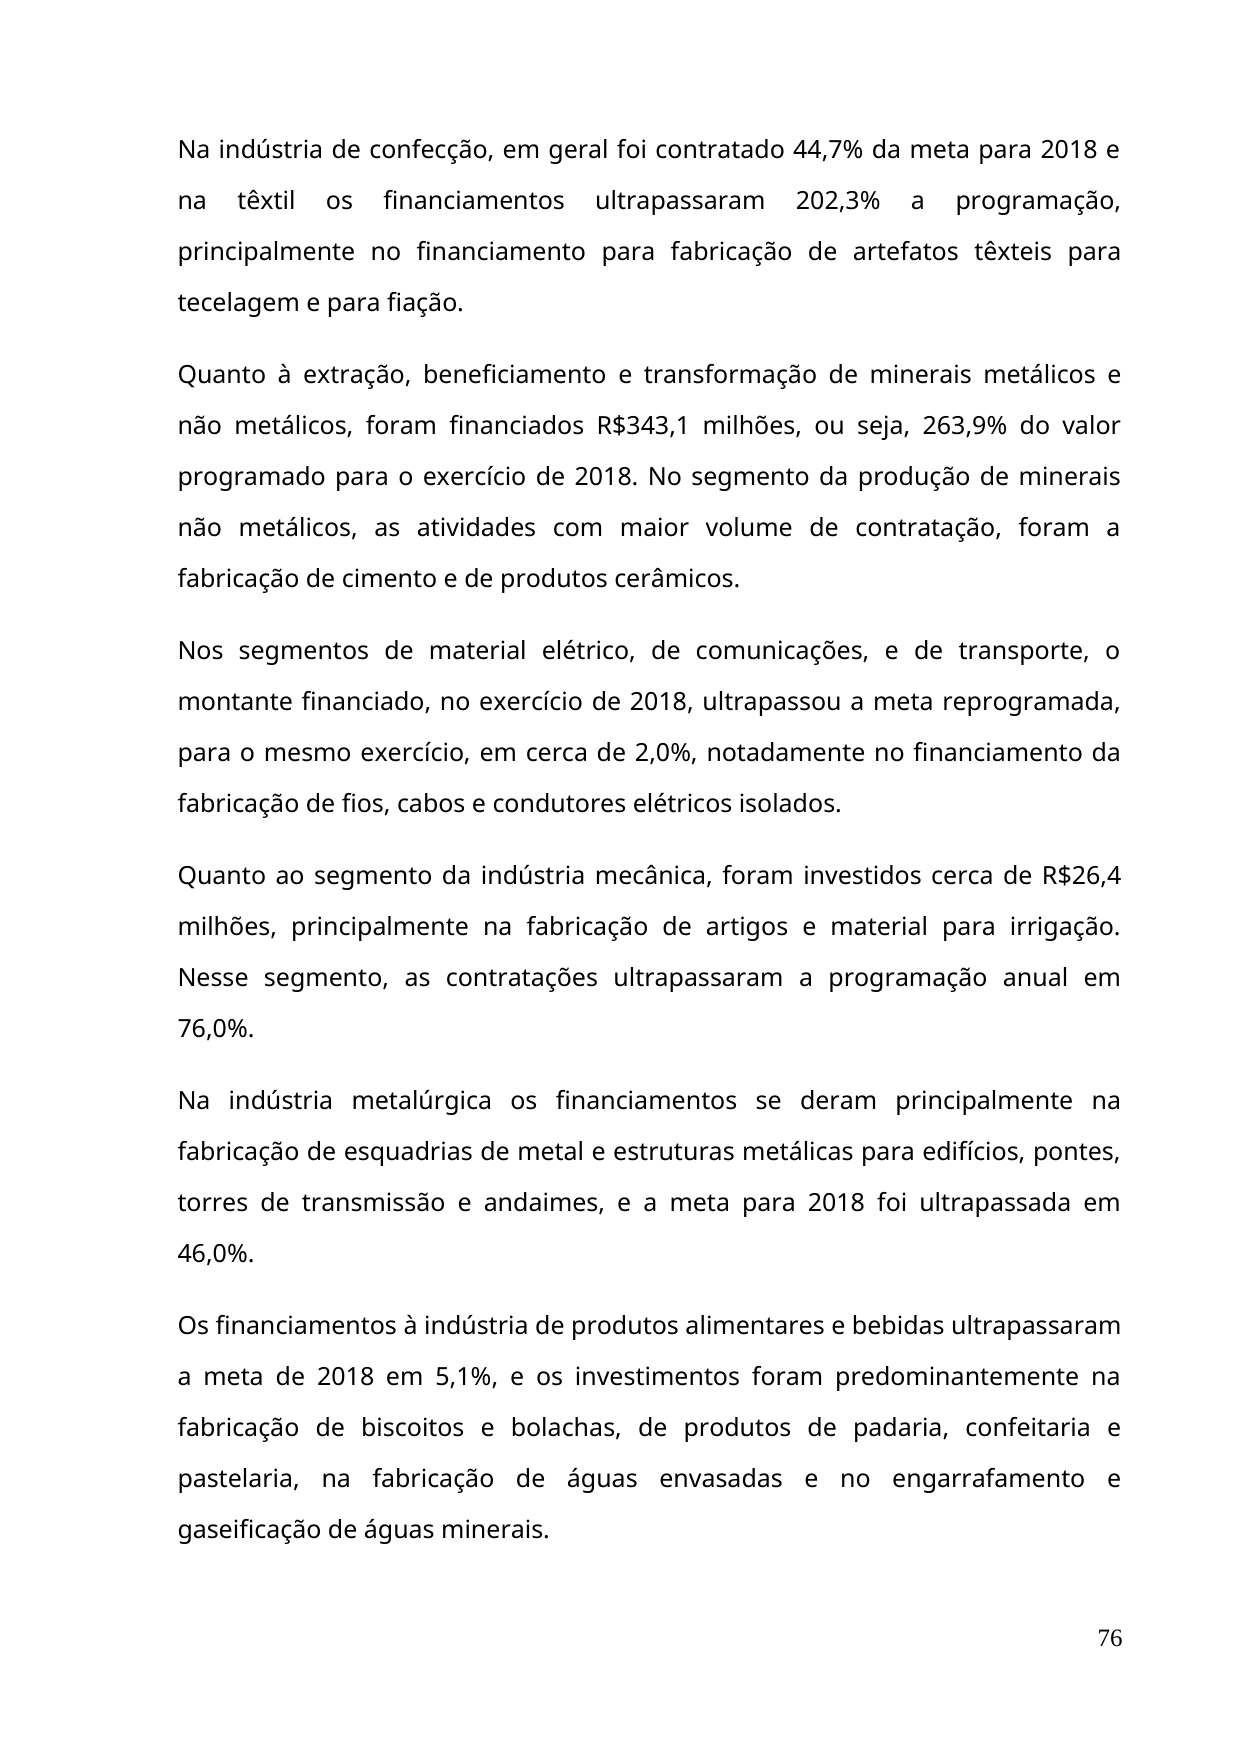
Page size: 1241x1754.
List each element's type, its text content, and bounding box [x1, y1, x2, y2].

text Quanto ao segmento da indústria mecânica, foram investidos cerca de R$26,4 milhões, principalmente na fabricação de artigos e material para irrigação. Nesse segmento, as contratações ultrapassaram a programação anual em 76,0%. [177, 857, 1122, 1044]
text Quanto à extração, beneficiamento e transformação de minerais metálicos e não metálicos, foram financiados R$343,1 milhões, ou seja, 263,9% do valor programado para o exercício de 2018. No segmento da produção de minerais não metálicos, as atividades com maior volume de contratação, foram a fabricação de cimento e de produtos cerâmicos. [177, 356, 1122, 594]
text Na indústria de confecção, em geral foi contratado 44,7% da meta para 2018 e na têxtil os financiamentos ultrapassaram 202,3% a programação, principalmente no financiamento para fabricação de artefatos têxteis para tecelagem e para fiação. [177, 131, 1122, 318]
text Na indústria metalúrgica os financiamentos se deram principalmente na fabricação de esquadrias de metal e estruturas metálicas para edifícios, pontes, torres de transmissão e andaimes, e a meta para 2018 foi ultrapassada em 46,0%. [177, 1082, 1122, 1269]
text Os financiamentos à indústria de produtos alimentares e bebidas ultrapassaram a meta de 2018 em 5,1%, e os investimentos foram predominantemente na fabricação de biscoitos e bolachas, de produtos de padaria, confeitaria e pastelaria, na fabricação de águas envasadas e no engarrafamento e gaseificação de águas minerais. [177, 1307, 1122, 1546]
text Nos segmentos de material elétrico, de comunicações, e de transporte, o montante financiado, no exercício de 2018, ultrapassou a meta reprogramada, para o mesmo exercício, em cerca de 2,0%, notadamente no financiamento da fabricação de fios, cabos e condutores elétricos isolados. [177, 632, 1122, 819]
